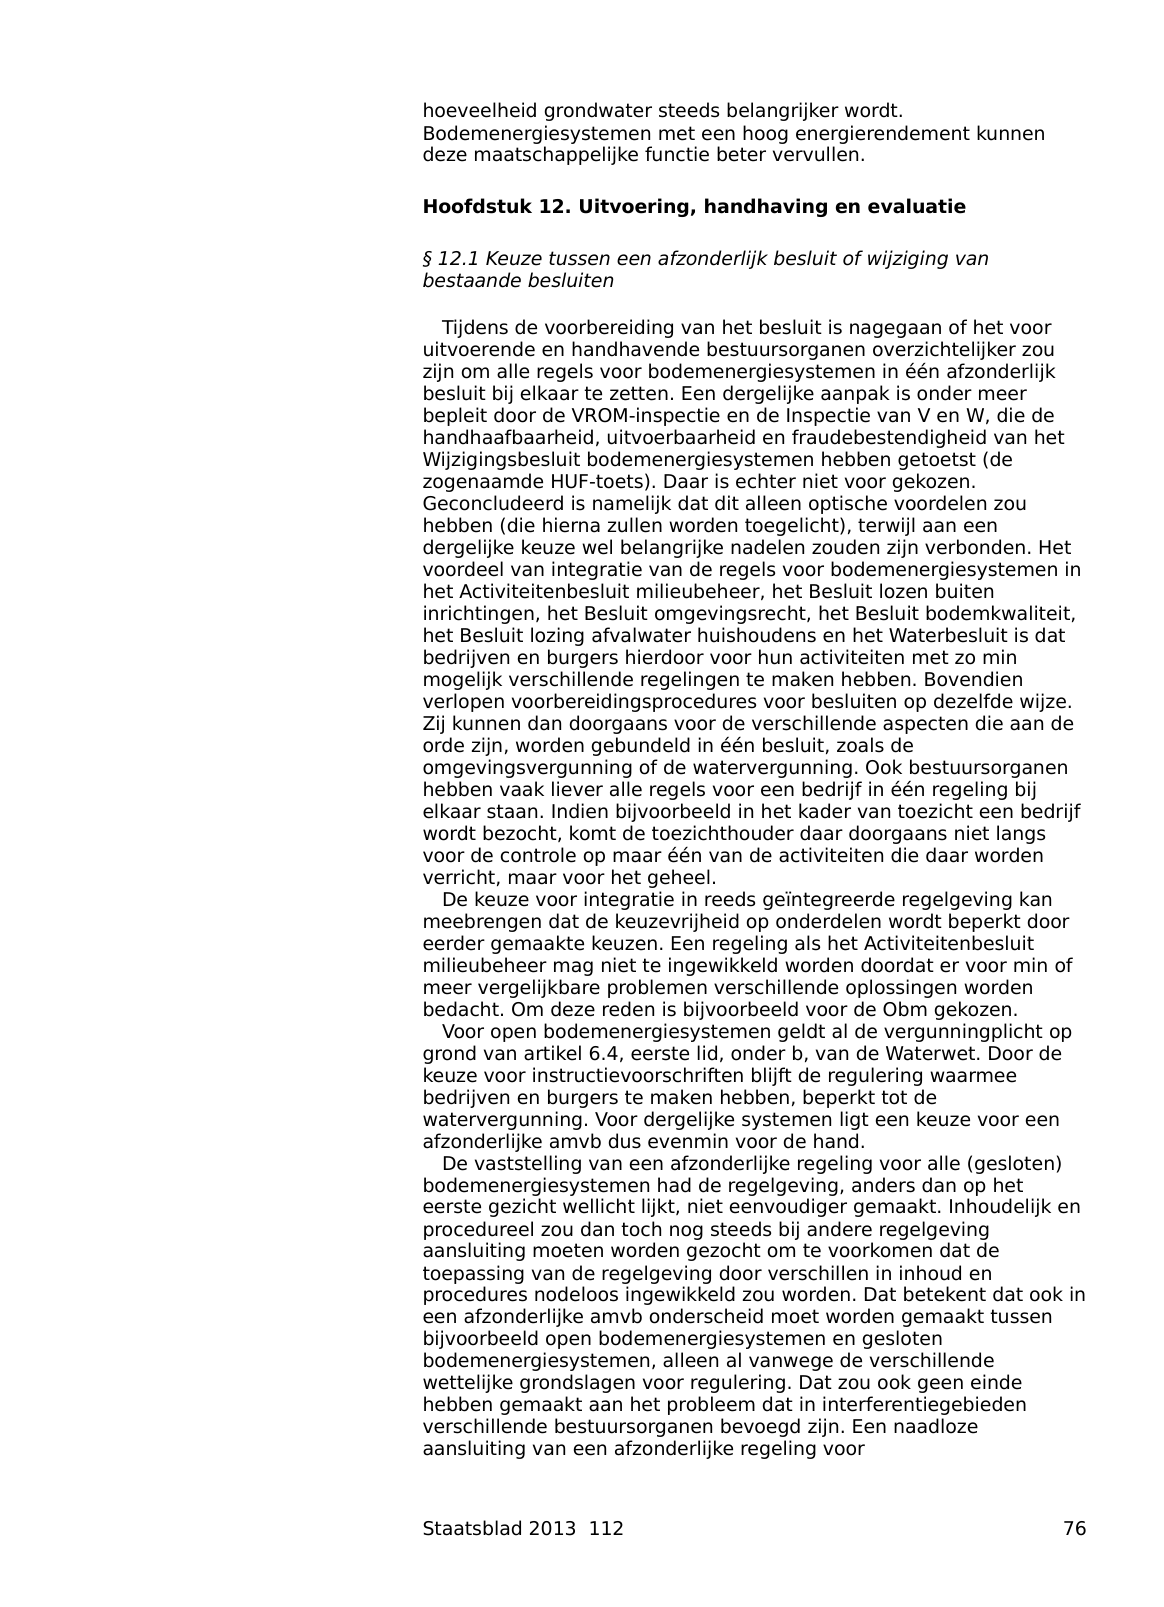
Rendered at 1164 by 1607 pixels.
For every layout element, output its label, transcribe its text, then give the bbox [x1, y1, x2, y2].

text Voor open bodemenergiesystemen geldt al de vergunningplicht op grond van artikel 6.4, eerste lid, onder b, van de Waterwet. Door de keuze voor instructievoorschriften blijft de regulering waarmee bedrijven en burgers te maken hebben, beperkt tot de watervergunning. Voor dergelijke systemen ligt een keuze voor een afzonderlijke amvb dus evenmin voor de hand. [422, 1021, 1087, 1152]
subtitle Hoofdstuk 12. Uitvoering, handhaving en evaluatie [422, 196, 1087, 218]
text De vaststelling van een afzonderlijke regeling voor alle (gesloten) bodemenergiesystemen had de regelgeving, anders dan op het eerste gezicht wellicht lijkt, niet eenvoudiger gemaakt. Inhoudelijk en procedureel zou dan toch nog steeds bij andere regelgeving aansluiting moeten worden gezocht om te voorkomen dat de toepassing van de regelgeving door verschillen in inhoud en procedures nodeloos ingewikkeld zou worden. Dat betekent dat ook in een afzonderlijke amvb onderscheid moet worden gemaakt tussen bijvoorbeeld open bodemenergiesystemen en gesloten bodemenergiesystemen, alleen al vanwege de verschillende wettelijke grondslagen voor regulering. Dat zou ook geen einde hebben gemaakt aan het probleem dat in interferentiegebieden verschillende bestuursorganen bevoegd zijn. Een naadloze aansluiting van een afzonderlijke regeling voor [422, 1152, 1087, 1460]
text De keuze voor integratie in reeds geïntegreerde regelgeving kan meebrengen dat de keuzevrijheid op onderdelen wordt beperkt door eerder gemaakte keuzen. Een regeling als het Activiteitenbesluit milieubeheer mag niet te ingewikkeld worden doordat er voor min of meer vergelijkbare problemen verschillende oplossingen worden bedacht. Om deze reden is bijvoorbeeld voor de Obm gekozen. [422, 889, 1087, 1021]
subtitle § 12.1 Keuze tussen een afzonderlijk besluit of wijziging van bestaande besluiten [422, 248, 1087, 292]
text hoeveelheid grondwater steeds belangrijker wordt. Bodemenergiesystemen met een hoog energierendement kunnen deze maatschappelijke functie beter vervullen. [422, 100, 1087, 166]
text Tijdens de voorbereiding van het besluit is nagegaan of het voor uitvoerende en handhavende bestuursorganen overzichtelijker zou zijn om alle regels voor bodemenergiesystemen in één afzonderlijk besluit bij elkaar te zetten. Een dergelijke aanpak is onder meer bepleit door de VROM-inspectie en de Inspectie van V en W, die de handhaafbaarheid, uitvoerbaarheid en fraudebestendigheid van het Wijzigingsbesluit bodemenergiesystemen hebben getoetst (de zogenaamde HUF-toets). Daar is echter niet voor gekozen. Geconcludeerd is namelijk dat dit alleen optische voordelen zou hebben (die hierna zullen worden toegelicht), terwijl aan een dergelijke keuze wel belangrijke nadelen zouden zijn verbonden. Het voordeel van integratie van de regels voor bodemenergiesystemen in het Activiteitenbesluit milieubeheer, het Besluit lozen buiten inrichtingen, het Besluit omgevingsrecht, het Besluit bodemkwaliteit, het Besluit lozing afvalwater huishoudens en het Waterbesluit is dat bedrijven en burgers hierdoor voor hun activiteiten met zo min mogelijk verschillende regelingen te maken hebben. Bovendien verlopen voorbereidingsprocedures voor besluiten op dezelfde wijze. Zij kunnen dan doorgaans voor de verschillende aspecten die aan de orde zijn, worden gebundeld in één besluit, zoals de omgevingsvergunning of de watervergunning. Ook bestuursorganen hebben vaak liever alle regels voor een bedrijf in één regeling bij elkaar staan. Indien bijvoorbeeld in het kader van toezicht een bedrijf wordt bezocht, komt de toezichthouder daar doorgaans niet langs voor de controle op maar één van de activiteiten die daar worden verricht, maar voor het geheel. [422, 317, 1087, 889]
